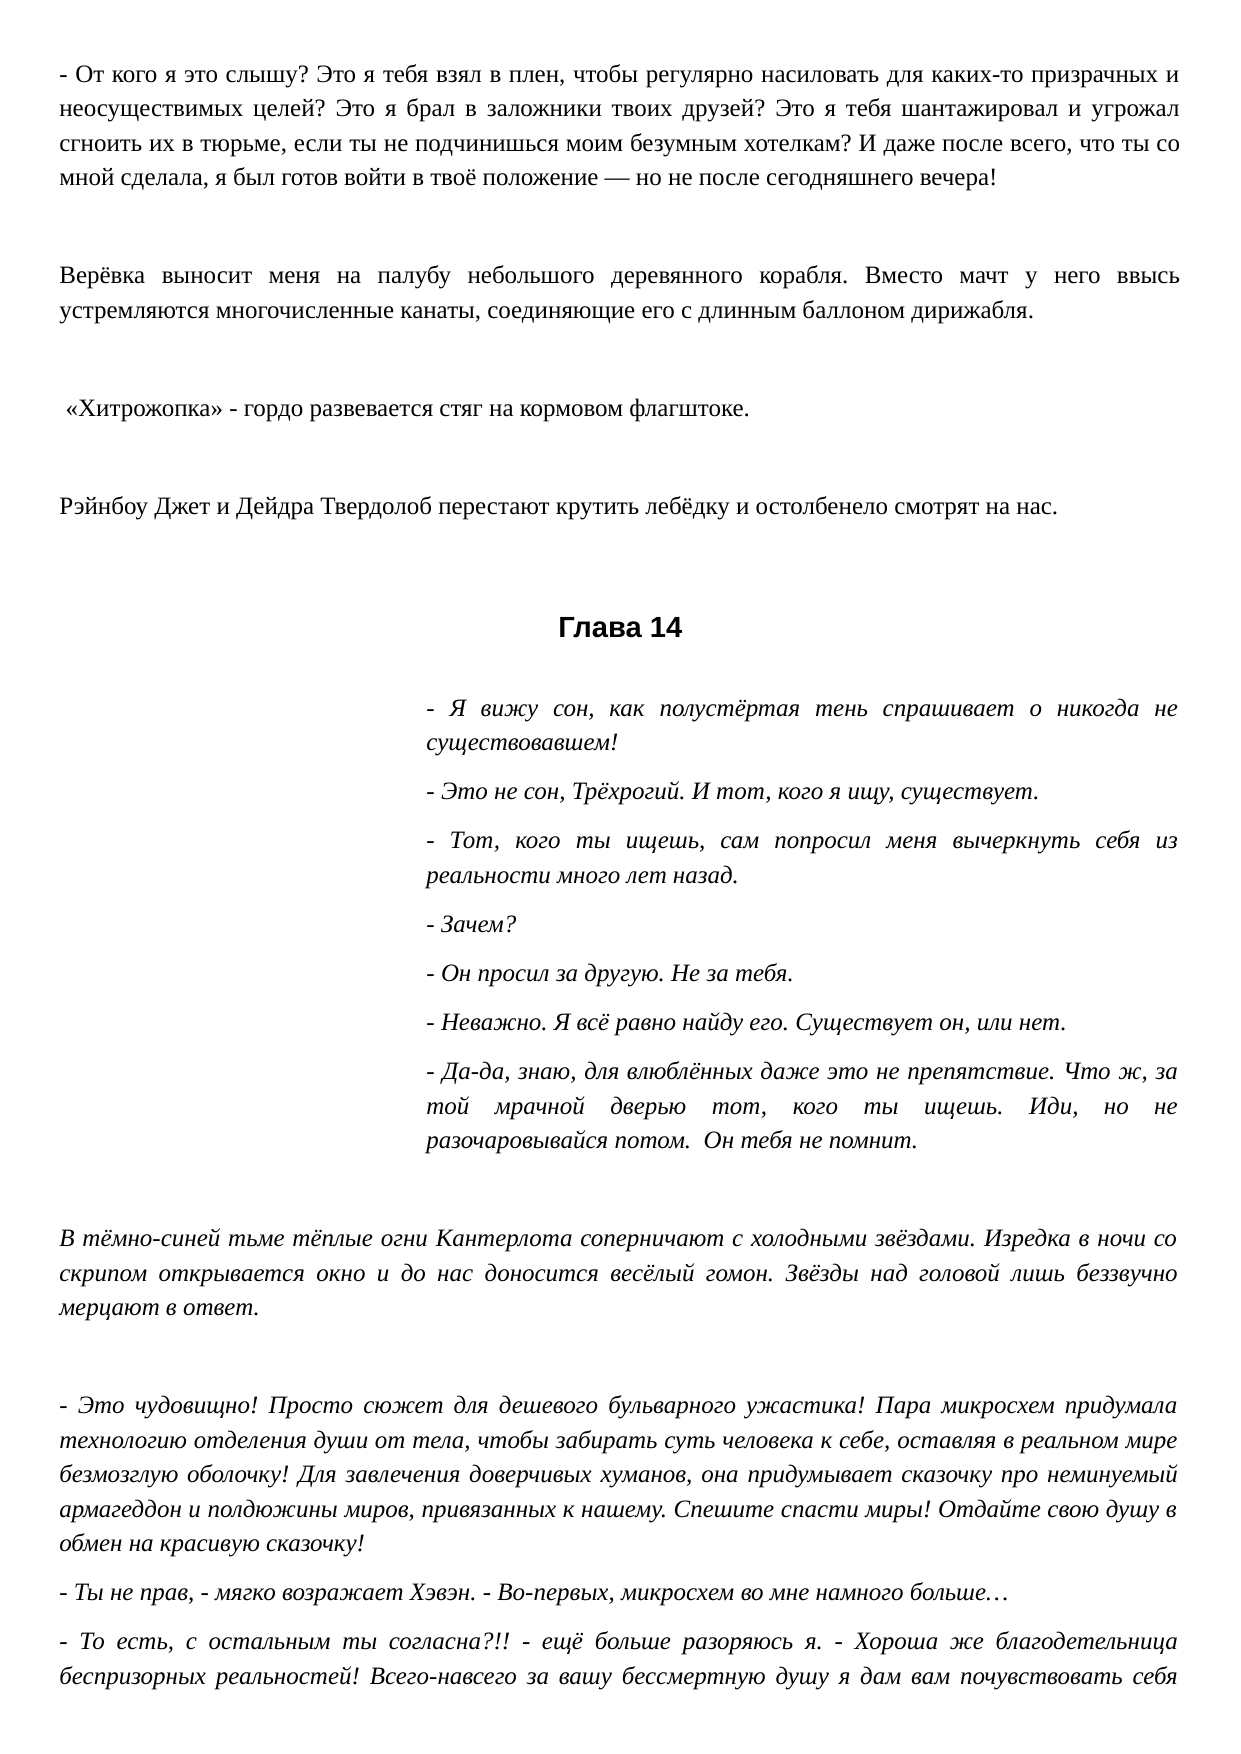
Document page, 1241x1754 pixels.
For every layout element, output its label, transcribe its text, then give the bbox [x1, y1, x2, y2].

text - Я вижу сон, как полустёртая тень спрашивает о никогда не существовавшем! [426, 693, 1181, 756]
text В тёмно-синей тьме тёплые огни Кантерлота соперничают с холодными звёздами. Изредка в ночи со скрипом открывается окно и до нас доносится весёлый гомон. Звёзды над головой лишь беззвучно мерцают в ответ. [59, 1223, 1181, 1321]
text - От кого я это слышу? Это я тебя взял в плен, чтобы регулярно насиловать для каких-то призрачных и неосуществимых целей? Это я брал в заложники твоих друзей? Это я тебя шантажировал и угрожал сгноить их в тюрьме, если ты не подчинишься моим безумным хотелкам? И даже после всего, что ты со мной сделала, я был готов войти в твоё положение — но не после сегодняшнего вечера! [59, 59, 1181, 191]
text - Это чудовищно! Просто сюжет для дешевого бульварного ужастика! Пара микросхем придумала технологию отделения души от тела, чтобы забирать суть человека к себе, оставляя в реальном мире безмозглую оболочку! Для завлечения доверчивых хуманов, она придумывает сказочку про неминуемый армагеддон и полдюжины миров, привязанных к нашему. Спешите спасти миры! Отдайте свою душу в обмен на красивую сказочку! [59, 1390, 1181, 1557]
text - Зачем? [426, 909, 1181, 938]
text Верёвка выносит меня на палубу небольшого деревянного корабля. Вместо мачт у него ввысь устремляются многочисленные канаты, соединяющие его с длинным баллоном дирижабля. [59, 261, 1181, 324]
text - Он просил за другую. Не за тебя. [426, 958, 1181, 987]
text - То есть, с остальным ты согласна?!! - ещё больше разоряюсь я. - Хороша же благодетельница беспризорных реальностей! Всего-навсего за вашу бессмертную душу я дам вам почувствовать себя [59, 1626, 1181, 1690]
text - Тот, кого ты ищешь, сам попросил меня вычеркнуть себя из реальности много лет назад. [426, 826, 1181, 889]
text «Хитрожопка» - гордо развевается стяг на кормовом флагштоке. [59, 393, 1181, 422]
text - Неважно. Я всё равно найду его. Существует он, или нет. [426, 1007, 1181, 1036]
subtitle Глава 14 [59, 610, 1181, 644]
text Рэйнбоу Джет и Дейдра Твердолоб перестают крутить лебёдку и остолбенело смотрят на нас. [59, 491, 1181, 520]
text - Да-да, знаю, для влюблённых даже это не препятствие. Что ж, за той мрачной дверью тот, кого ты ищешь. Иди, но не разочаровывайся потом. Он тебя не помнит. [426, 1056, 1181, 1154]
text - Ты не прав, - мягко возражает Хэвэн. - Во-первых, микросхем во мне намного больше… [59, 1577, 1181, 1606]
text - Это не сон, Трёхрогий. И тот, кого я ищу, существует. [426, 776, 1181, 805]
